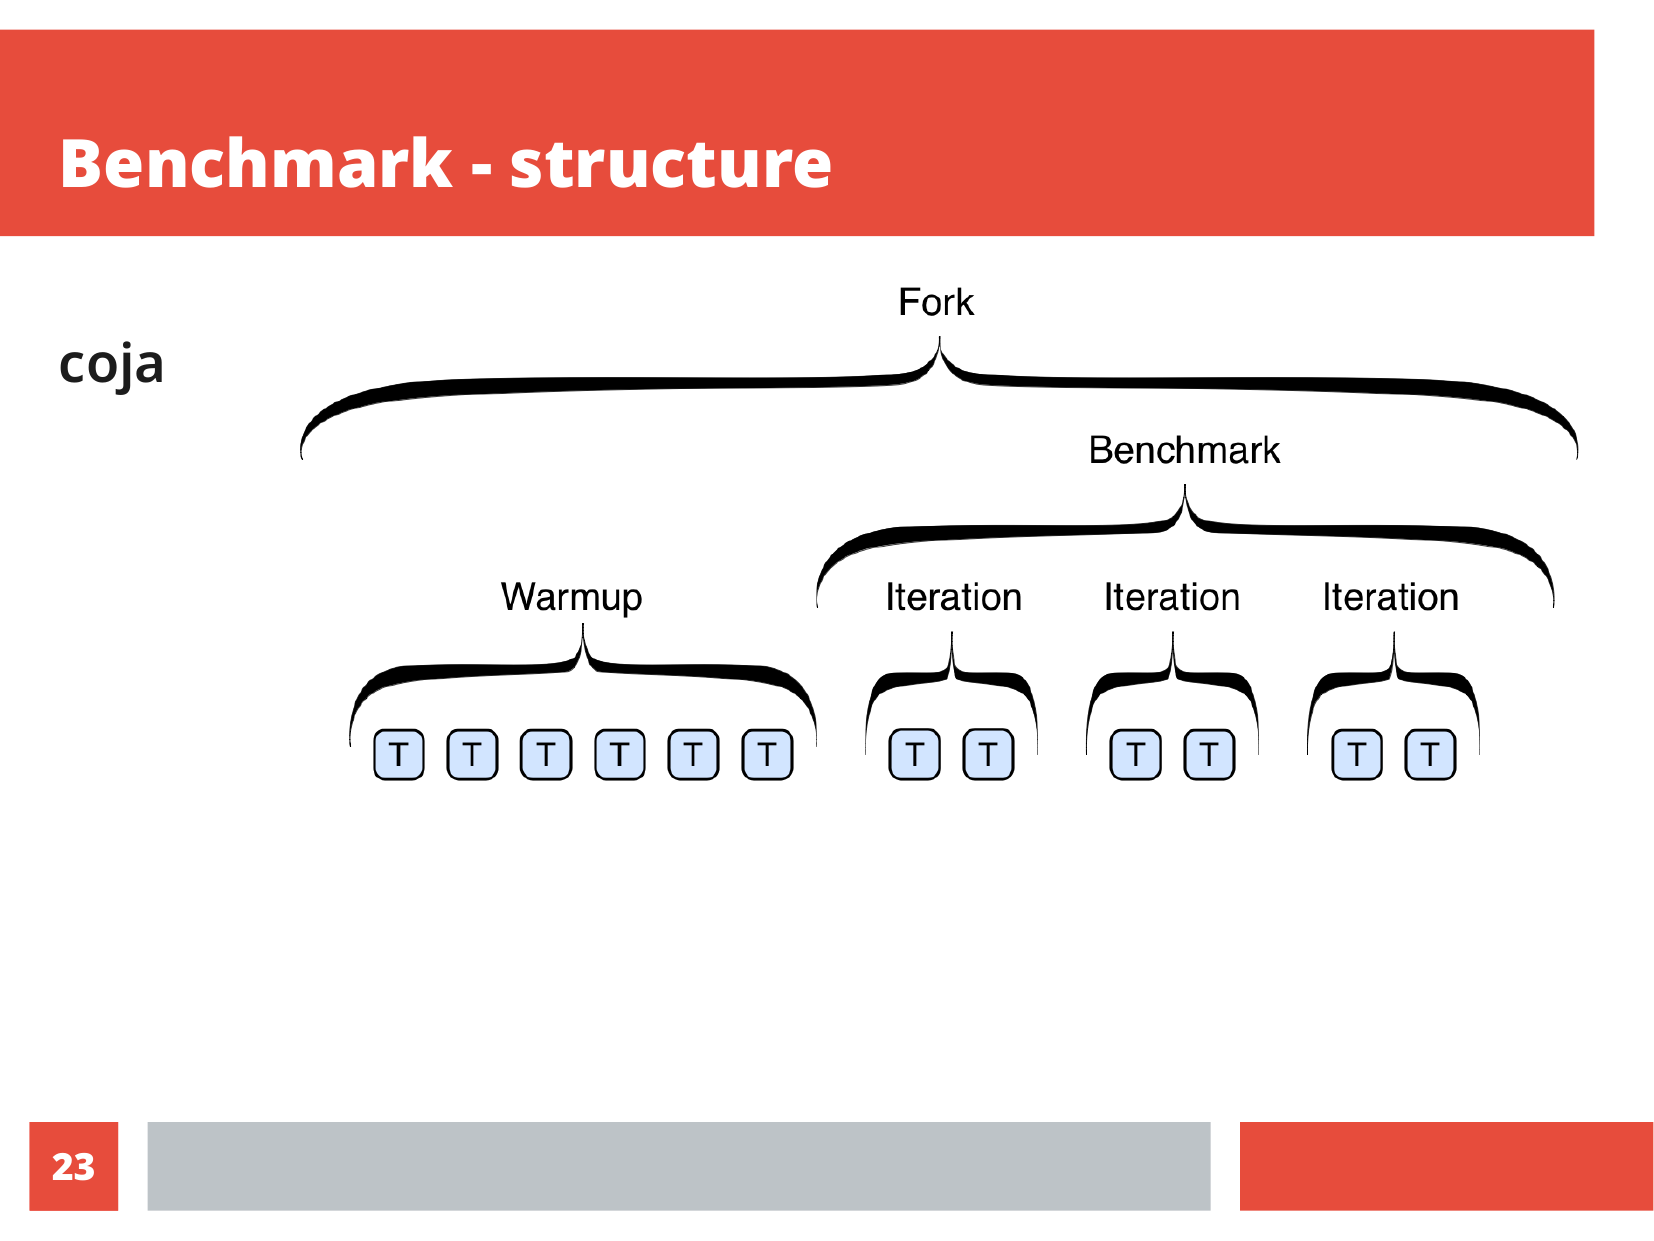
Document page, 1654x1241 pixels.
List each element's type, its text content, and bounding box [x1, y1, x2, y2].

title Benchmark - structure [59, 59, 1595, 207]
list coja [59, 324, 1565, 1093]
picture [292, 263, 1583, 784]
